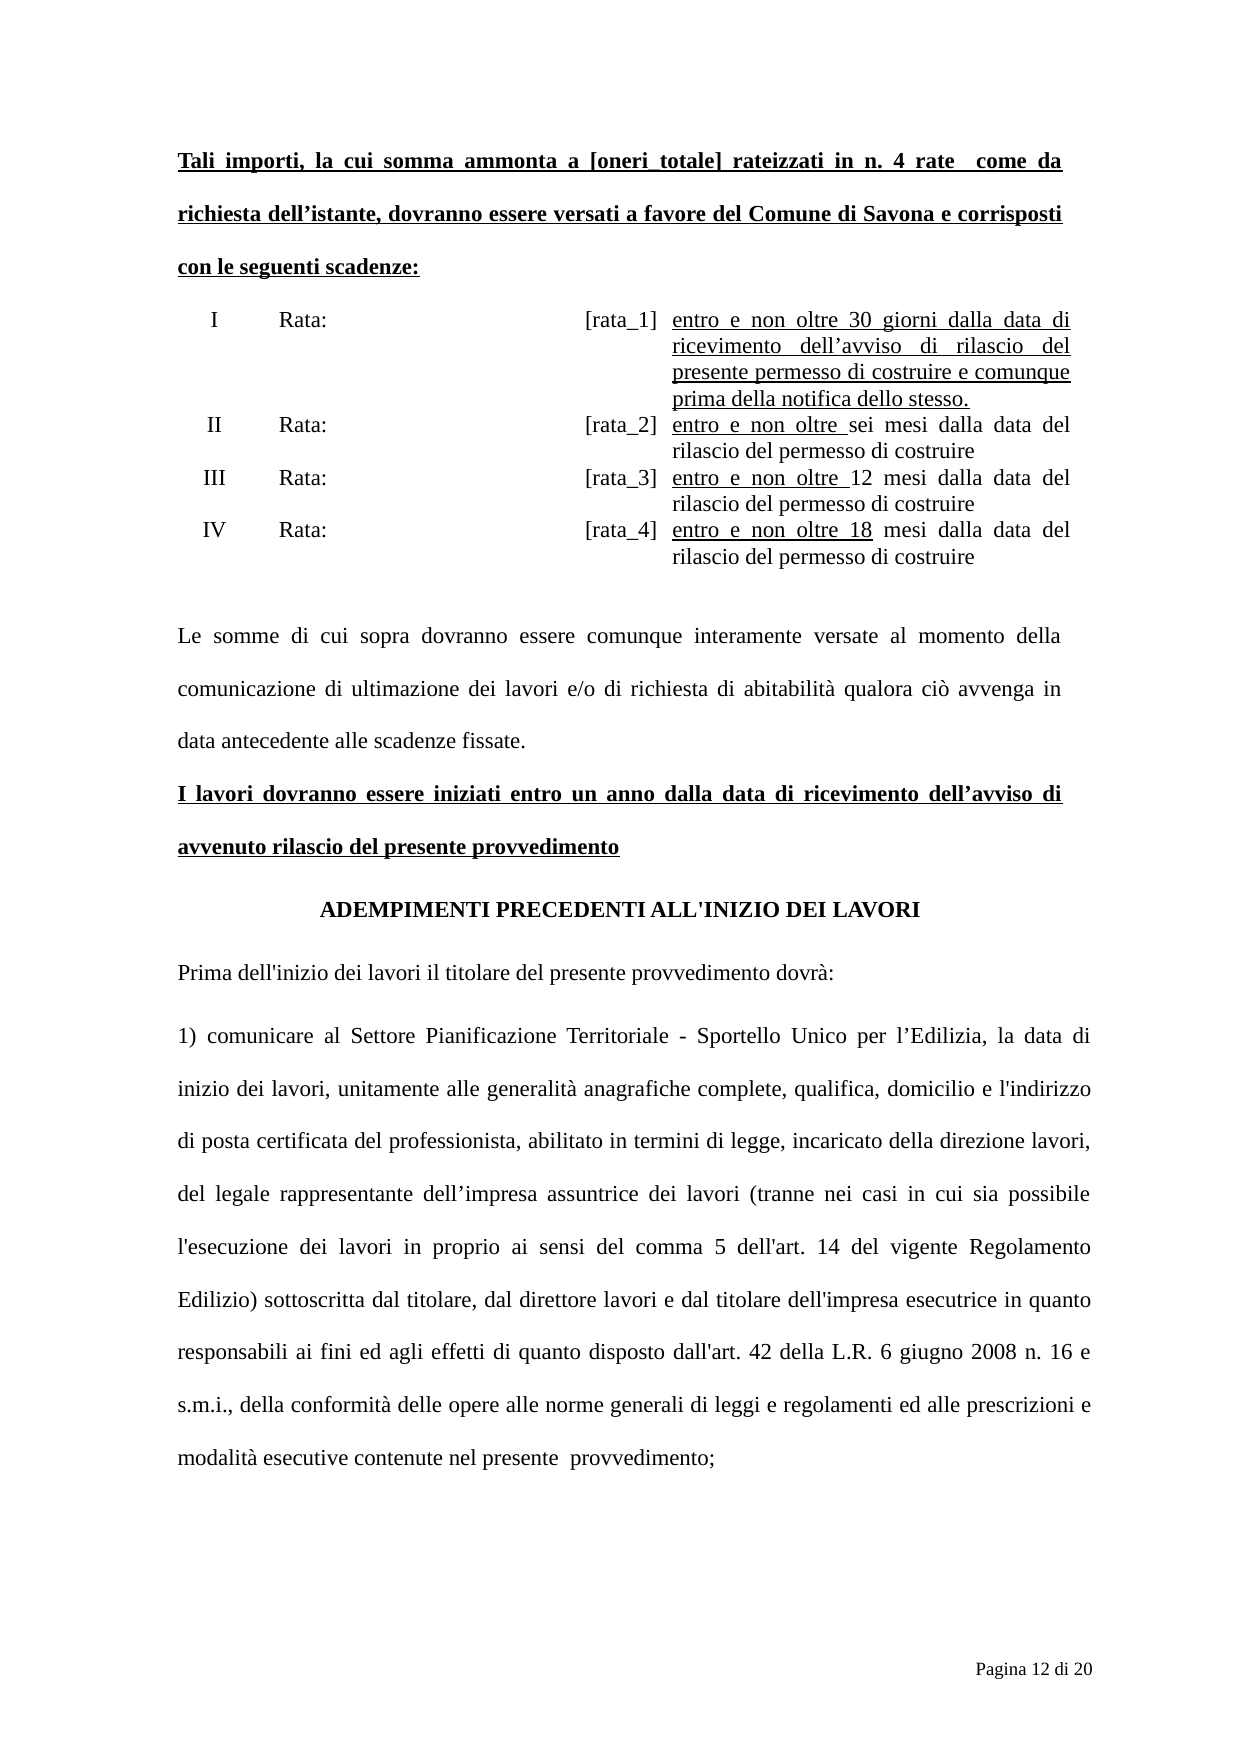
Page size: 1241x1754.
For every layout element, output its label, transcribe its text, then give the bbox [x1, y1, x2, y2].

text con le seguenti scadenze: [177, 224, 1063, 279]
table_header I [177, 306, 251, 411]
table_cell Rata: [251, 517, 354, 569]
table_cell [rata_2] [355, 411, 664, 464]
text richiesta dell’istante, dovranno essere versati a favore del Comune di Savona e corrisposti [177, 171, 1063, 223]
table_header Rata: [251, 306, 354, 411]
table_cell II [177, 411, 251, 464]
text avvenuto rilascio del presente provvedimento [177, 804, 1063, 859]
text I lavori dovranno essere iniziati entro un anno dalla data di ricevimento dell’avviso di [177, 780, 1063, 803]
text ADEMPIMENTI PRECEDENTI ALL'INIZIO DEI LAVORI [177, 896, 1063, 922]
table_cell Rata: [251, 464, 354, 517]
table_cell entro e non oltre 12 mesi dalla data del rilascio del permesso di costruire [665, 464, 1078, 517]
table_cell III [177, 464, 251, 517]
table_cell [rata_3] [355, 464, 664, 517]
text Tali importi, la cui somma ammonta a [oneri_totale] rateizzati in n. 4 rate come da [177, 148, 1063, 170]
table_cell entro e non oltre 18 mesi dalla data del rilascio del permesso di costruire [665, 517, 1078, 569]
table_cell [rata_4] [355, 517, 664, 569]
text Le somme di cui sopra dovranno essere comunque interamente versate al momento della comunicazione di ultimazione dei lavori e/o di richiesta di abitabilità qualora ciò avvenga in data antecedente alle scadenze fissate. [177, 622, 1063, 754]
table_cell entro e non oltre sei mesi dalla data del rilascio del permesso di costruire [665, 411, 1078, 464]
table_cell IV [177, 517, 251, 569]
text Prima dell'inizio dei lavori il titolare del presente provvedimento dovrà: [177, 959, 1063, 985]
table_cell Rata: [251, 411, 354, 464]
list comunicare al Settore Pianificazione Territoriale - Sportello Unico per l’Edilizia, la data di inizio dei lavori, unitamente alle generalità anagrafiche complete, qualifica, domicilio e l'indirizzo di posta certificata del professionista, abilitato in termini di legge, incaricato della direzione lavori, del legale rappresentante dell’impresa assuntrice dei lavori (tranne nei casi in cui sia possibile l'esecuzione dei lavori in proprio ai sensi del comma 5 dell'art. 14 del vigente Regolamento Edilizio) sottoscritta dal titolare, dal direttore lavori e dal titolare dell'impresa esecutrice in quanto responsabili ai fini ed agli effetti di quanto disposto dall'art. 42 della L.R. 6 giugno 2008 n. 16 e s.m.i., della conformità delle opere alle norme generali di leggi e regolamenti ed alle prescrizioni e modalità esecutive contenute nel presente provvedimento; [177, 1022, 1092, 1470]
table_header entro e non oltre 30 giorni dalla data di ricevimento dell’avviso di rilascio del presente permesso di costruire e comunque prima della notifica dello stesso. [665, 306, 1078, 411]
table_header [rata_1] [355, 306, 664, 411]
